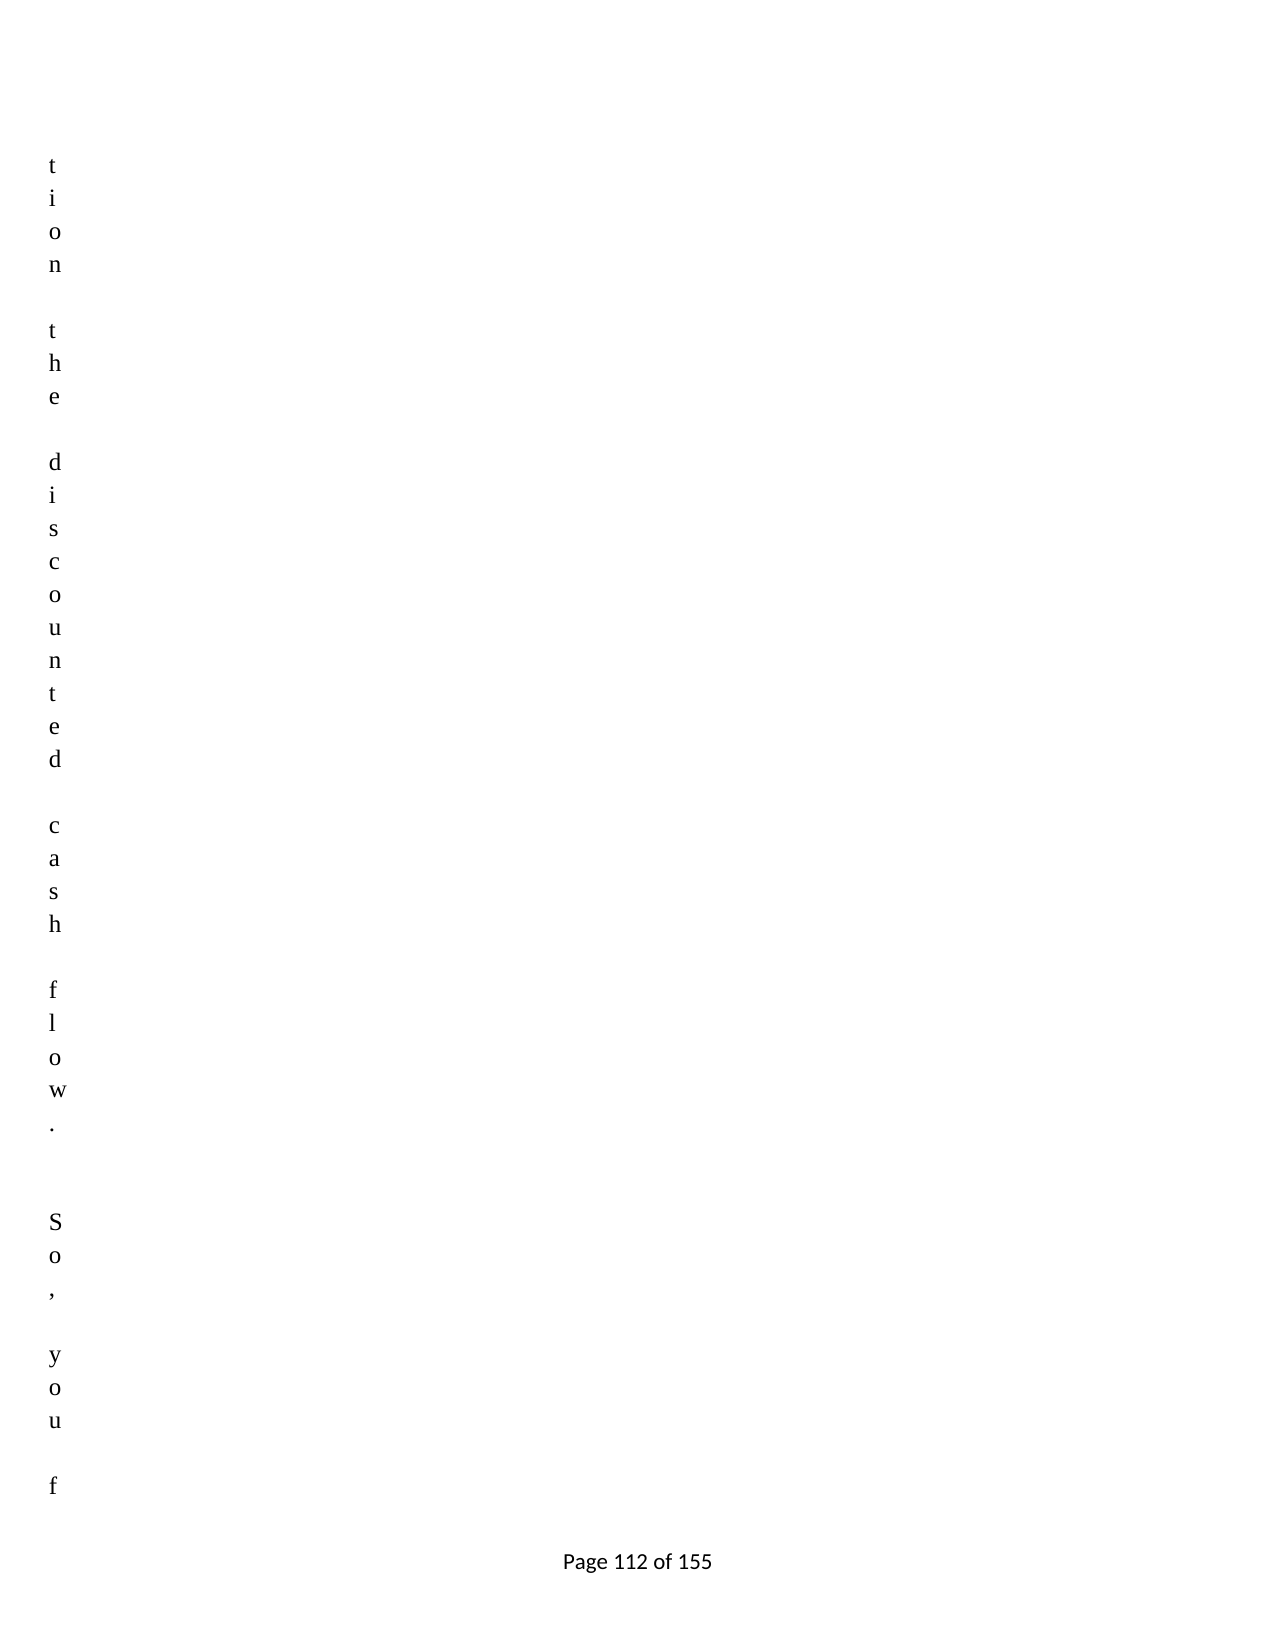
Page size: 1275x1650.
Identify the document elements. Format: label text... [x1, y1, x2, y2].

table_cell tion the discounted cash flow. So, you f [38, 150, 294, 1499]
table_cell [295, 150, 551, 1499]
table_cell [1066, 150, 1275, 1499]
table_cell [551, 150, 808, 1499]
table_cell [809, 150, 1066, 1499]
